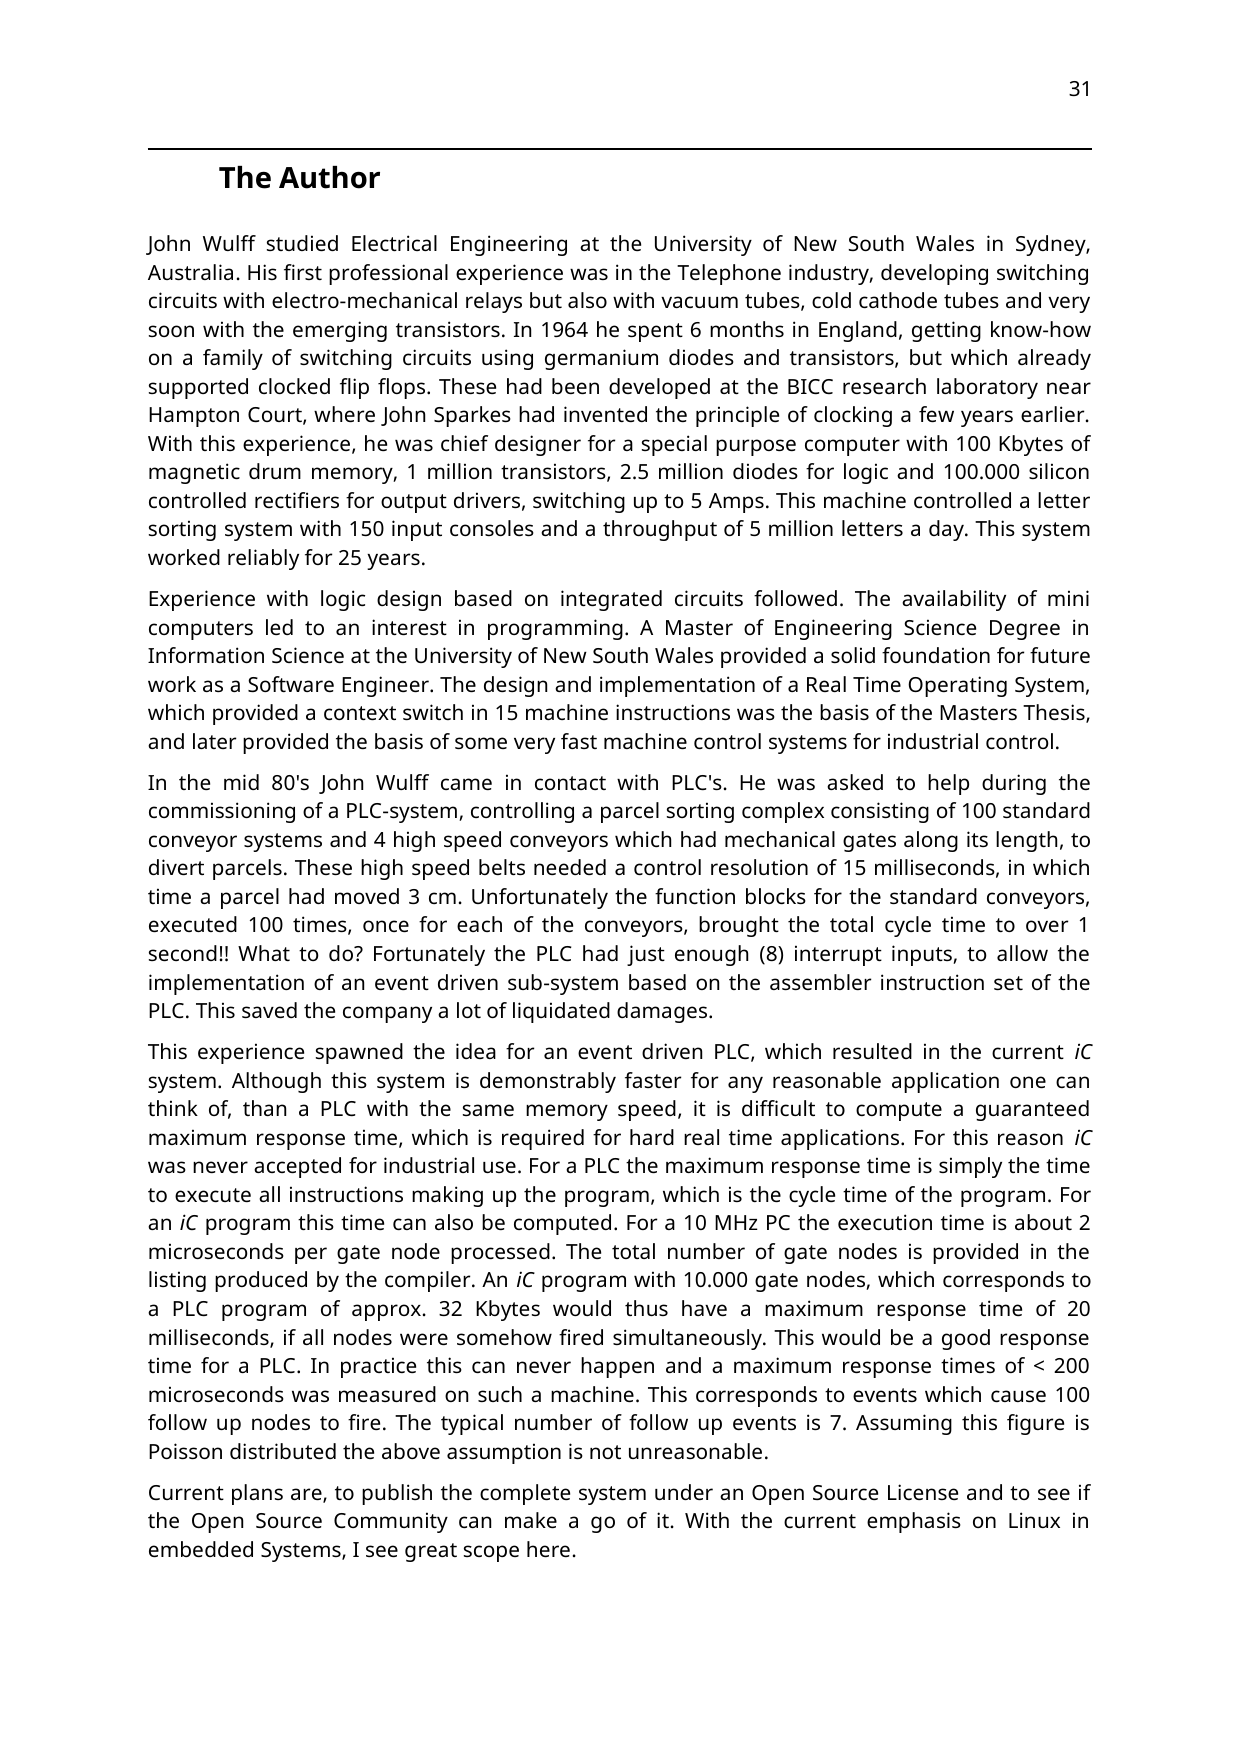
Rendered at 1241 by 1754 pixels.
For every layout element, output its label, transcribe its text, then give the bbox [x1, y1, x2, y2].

text In the mid 80's John Wulff came in contact with PLC's. He was asked to help during the commissioning of a PLC-system, controlling a parcel sorting complex consisting of 100 standard conveyor systems and 4 high speed conveyors which had mechanical gates along its length, to divert parcels. These high speed belts needed a control resolution of 15 milliseconds, in which time a parcel had moved 3 cm. Unfortunately the function blocks for the standard conveyors, executed 100 times, once for each of the conveyors, brought the total cycle time to over 1 second!! What to do? Fortunately the PLC had just enough (8) interrupt inputs, to allow the implementation of an event driven sub-system based on the assembler instruction set of the PLC. This saved the company a lot of liquidated damages. [148, 768, 1092, 1024]
subtitle The Author [148, 150, 1092, 204]
text Current plans are, to publish the complete system under an Open Source License and to see if the Open Source Community can make a go of it. With the current emphasis on Linux in embedded Systems, I see great scope here. [148, 1478, 1092, 1563]
text This experience spawned the idea for an event driven PLC, which resulted in the current iC system. Although this system is demonstrably faster for any reasonable application one can think of, than a PLC with the same memory speed, it is difficult to compute a guaranteed maximum response time, which is required for hard real time applications. For this reason iC was never accepted for industrial use. For a PLC the maximum response time is simply the time to execute all instructions making up the program, which is the cycle time of the program. For an iC program this time can also be computed. For a 10 MHz PC the execution time is about 2 microseconds per gate node processed. The total number of gate nodes is provided in the listing produced by the compiler. An iC program with 10.000 gate nodes, which corresponds to a PLC program of approx. 32 Kbytes would thus have a maximum response time of 20 milliseconds, if all nodes were somehow fired simultaneously. This would be a good response time for a PLC. In practice this can never happen and a maximum response times of < 200 microseconds was measured on such a machine. This corresponds to events which cause 100 follow up nodes to fire. The typical number of follow up events is 7. Assuming this figure is Poisson distributed the above assumption is not unreasonable. [148, 1037, 1092, 1465]
text Experience with logic design based on integrated circuits followed. The availability of mini computers led to an interest in programming. A Master of Engineering Science Degree in Information Science at the University of New South Wales provided a solid foundation for future work as a Software Engineer. The design and implementation of a Real Time Operating System, which provided a context switch in 15 machine instructions was the basis of the Masters Thesis, and later provided the basis of some very fast machine control systems for industrial control. [148, 584, 1092, 755]
text John Wulff studied Electrical Engineering at the University of New South Wales in Sydney, Australia. His first professional experience was in the Telephone industry, developing switching circuits with electro-mechanical relays but also with vacuum tubes, cold cathode tubes and very soon with the emerging transistors. In 1964 he spent 6 months in England, getting know-how on a family of switching circuits using germanium diodes and transistors, but which already supported clocked flip flops. These had been developed at the BICC research laboratory near Hampton Court, where John Sparkes had invented the principle of clocking a few years earlier. With this experience, he was chief designer for a special purpose computer with 100 Kbytes of magnetic drum memory, 1 million transistors, 2.5 million diodes for logic and 100.000 silicon controlled rectifiers for output drivers, switching up to 5 Amps. This machine controlled a letter sorting system with 150 input consoles and a throughput of 5 million letters a day. This system worked reliably for 25 years. [148, 229, 1092, 571]
